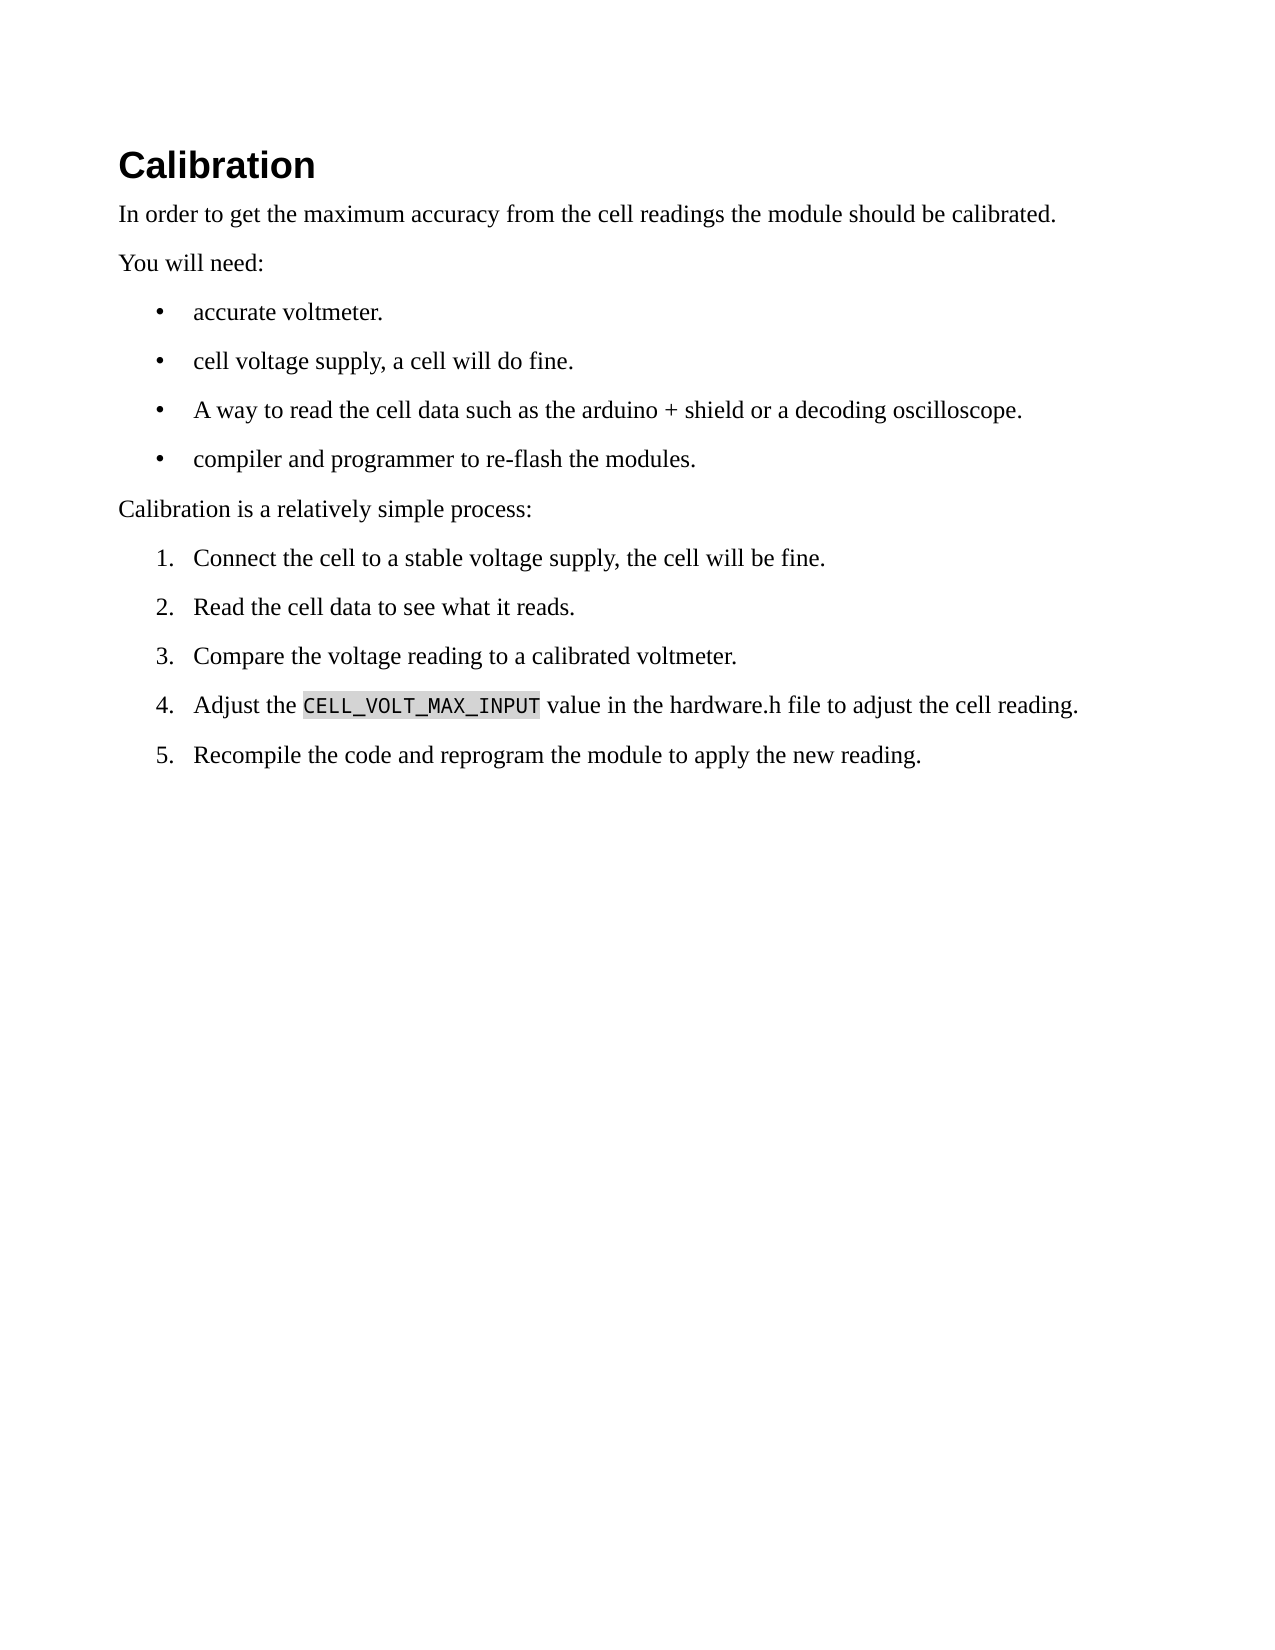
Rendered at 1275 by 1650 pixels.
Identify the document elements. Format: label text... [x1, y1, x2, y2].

list Compare the voltage reading to a calibrated voltmeter. [156, 641, 1157, 669]
list Read the cell data to see what it reads. [156, 592, 1157, 621]
text Calibration is a relatively simple process: [118, 494, 1157, 522]
list compiler and programmer to re-flash the modules. [156, 444, 1157, 473]
list Recompile the code and reprogram the module to apply the new reading. [156, 740, 1157, 768]
list Connect the cell to a stable voltage supply, the cell will be fine. [156, 543, 1157, 571]
subtitle Calibration [118, 143, 1157, 187]
list A way to read the cell data such as the arduino + shield or a decoding oscilloscope. [156, 396, 1157, 424]
text You will need: [118, 248, 1157, 277]
list accurate voltmeter. [156, 297, 1157, 326]
text In order to get the maximum accuracy from the cell readings the module should be calibrated. [118, 199, 1157, 228]
list Adjust the CELL_VOLT_MAX_INPUT value in the hardware.h file to adjust the cell reading. [156, 690, 1157, 719]
list cell voltage supply, a cell will do fine. [156, 346, 1157, 375]
